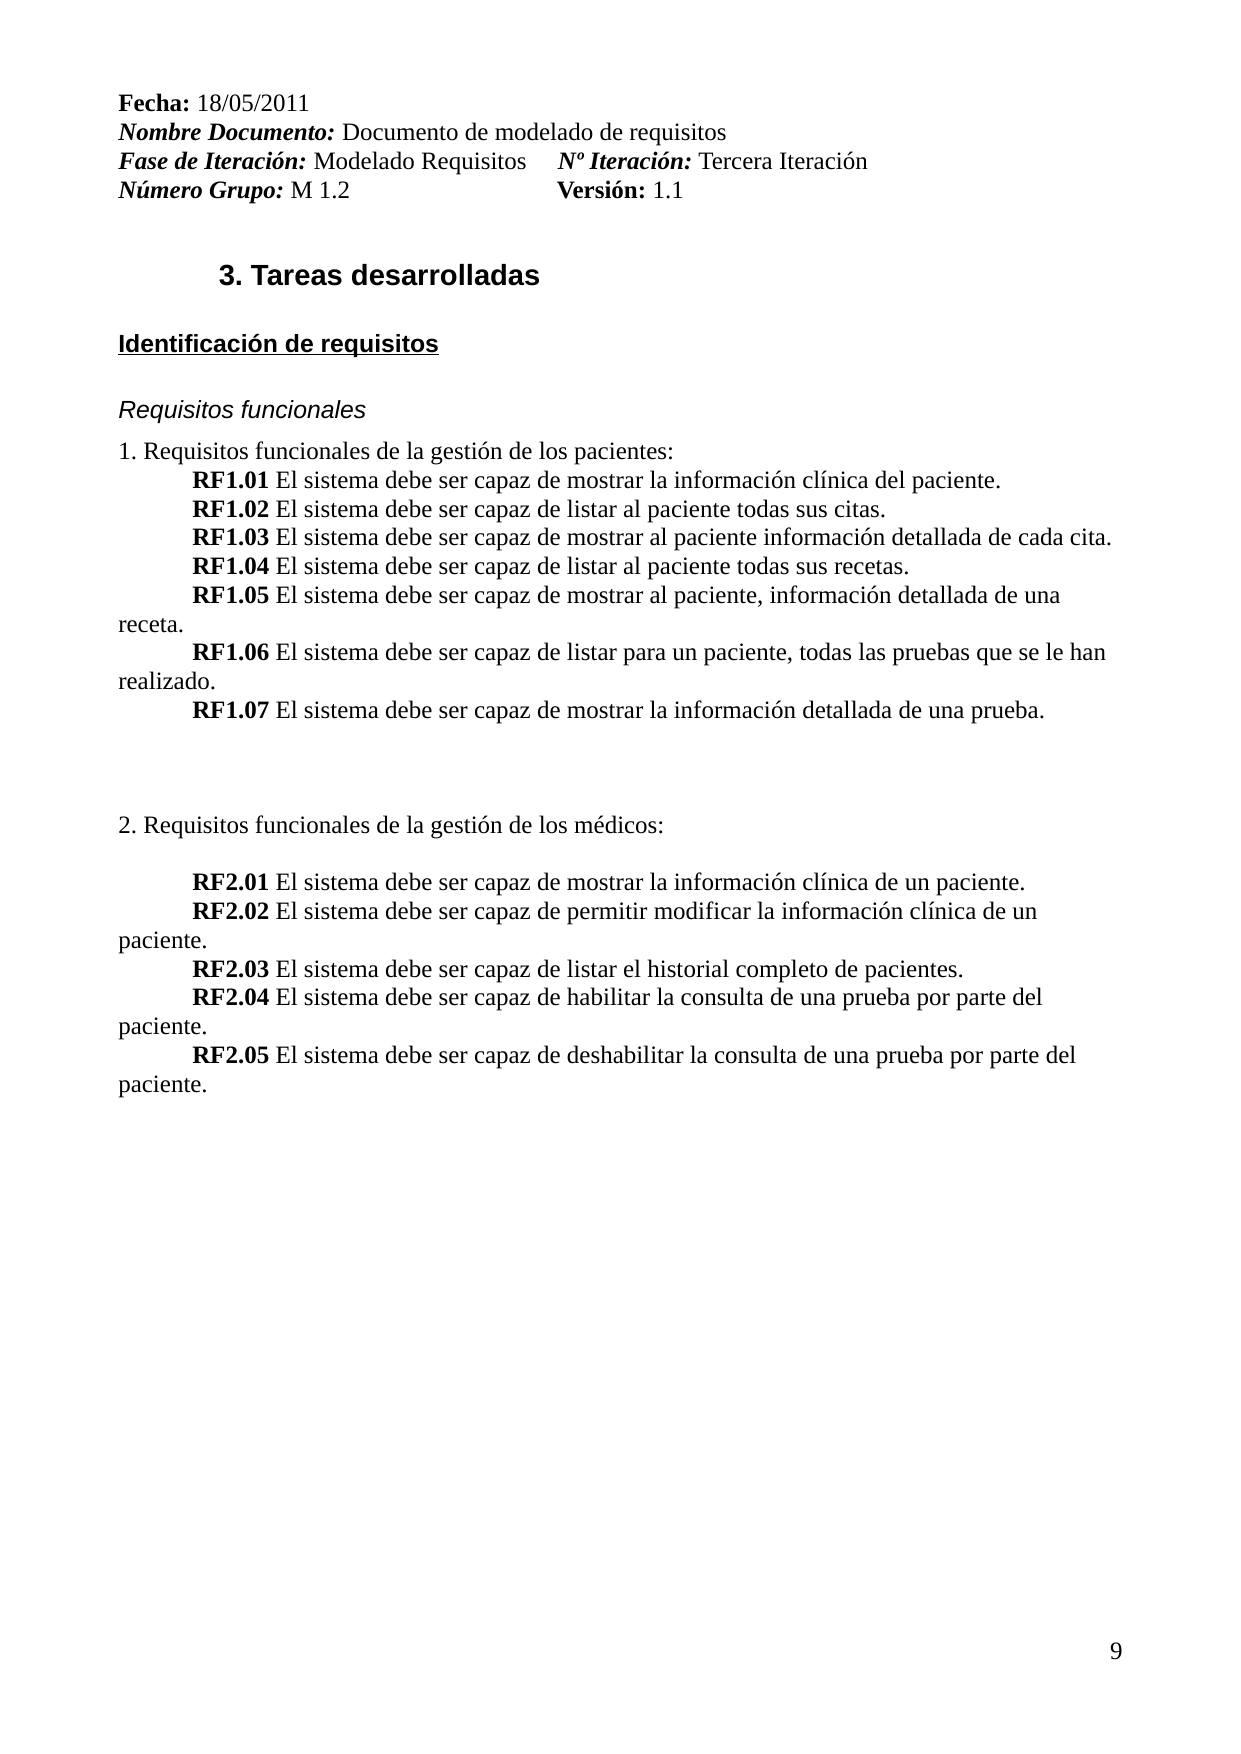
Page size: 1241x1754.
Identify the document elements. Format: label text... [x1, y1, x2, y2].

text RF1.03 El sistema debe ser capaz de mostrar al paciente información detallada de cada cita. [118, 522, 1122, 551]
text RF1.02 El sistema debe ser capaz de listar al paciente todas sus citas. [118, 494, 1122, 522]
text RF1.05 El sistema debe ser capaz de mostrar al paciente, información detallada de una receta. [118, 580, 1122, 637]
text RF1.04 El sistema debe ser capaz de listar al paciente todas sus recetas. [118, 551, 1122, 580]
text RF2.03 El sistema debe ser capaz de listar el historial completo de pacientes. [118, 954, 1122, 982]
text RF2.04 El sistema debe ser capaz de habilitar la consulta de una prueba por parte del paciente. [118, 982, 1122, 1040]
text RF1.01 El sistema debe ser capaz de mostrar la información clínica del paciente. [118, 465, 1122, 494]
text RF2.01 El sistema debe ser capaz de mostrar la información clínica de un paciente. [118, 867, 1122, 896]
subtitle Identificación de requisitos [118, 329, 1122, 358]
subtitle 3. Tareas desarrolladas [163, 258, 1122, 292]
text RF1.07 El sistema debe ser capaz de mostrar la información detallada de una prueba. [118, 695, 1122, 724]
text RF1.06 El sistema debe ser capaz de listar para un paciente, todas las pruebas que se le han realizado. [118, 637, 1122, 695]
text RF2.05 El sistema debe ser capaz de deshabilitar la consulta de una prueba por parte del paciente. [118, 1040, 1122, 1097]
text RF2.02 El sistema debe ser capaz de permitir modificar la información clínica de un paciente. [118, 896, 1122, 954]
subtitle Requisitos funcionales [118, 395, 1122, 424]
text 2. Requisitos funcionales de la gestión de los médicos: [118, 810, 1122, 839]
text 1. Requisitos funcionales de la gestión de los pacientes: [118, 436, 1122, 465]
